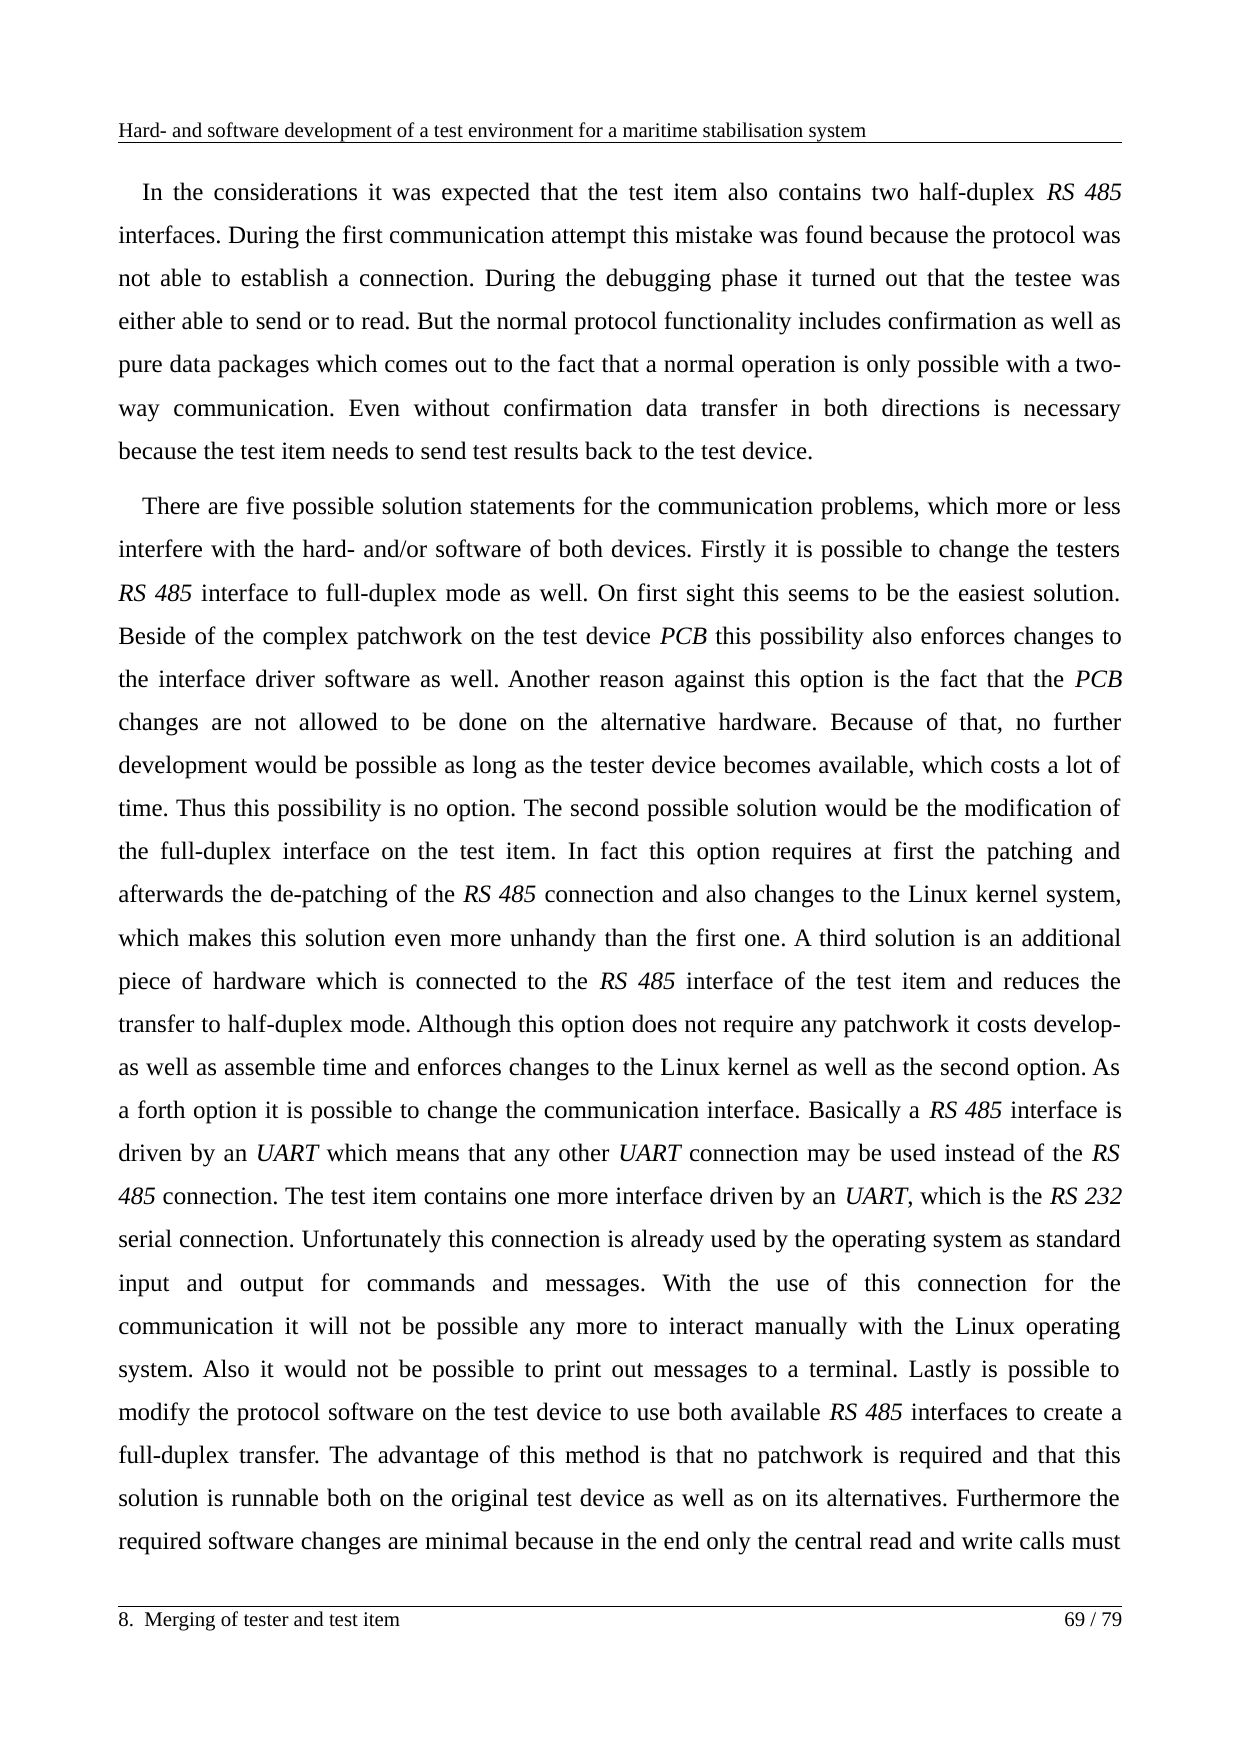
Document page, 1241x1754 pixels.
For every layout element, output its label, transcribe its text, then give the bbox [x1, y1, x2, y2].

text There are five possible solution statements for the communication problems, which more or less interfere with the hard- and/or software of both devices. Firstly it is possible to change the testers RS 485 interface to full-duplex mode as well. On first sight this seems to be the easiest solution. Beside of the complex patchwork on the test device PCB this possibility also enforces changes to the interface driver software as well. Another reason against this option is the fact that the PCB changes are not allowed to be done on the alternative hardware. Because of that, no further development would be possible as long as the tester device becomes available, which costs a lot of time. Thus this possibility is no option. The second possible solution would be the modification of the full-duplex interface on the test item. In fact this option requires at first the patching and afterwards the de-patching of the RS 485 connection and also changes to the Linux kernel system, which makes this solution even more unhandy than the first one. A third solution is an additional piece of hardware which is connected to the RS 485 interface of the test item and reduces the transfer to half-duplex mode. Although this option does not require any patchwork it costs develop- as well as assemble time and enforces changes to the Linux kernel as well as the second option. As a forth option it is possible to change the communication interface. Basically a RS 485 interface is driven by an UART which means that any other UART connection may be used instead of the RS 485 connection. The test item contains one more interface driven by an UART, which is the RS 232 serial connection. Unfortunately this connection is already used by the operating system as standard input and output for commands and messages. With the use of this connection for the communication it will not be possible any more to interact manually with the Linux operating system. Also it would not be possible to print out messages to a terminal. Lastly is possible to modify the protocol software on the test device to use both available RS 485 interfaces to create a full-duplex transfer. The advantage of this method is that no patchwork is required and that this solution is runnable both on the original test device as well as on its alternatives. Furthermore the required software changes are minimal because in the end only the central read and write calls must [118, 491, 1122, 1555]
text In the considerations it was expected that the test item also contains two half-duplex RS 485 interfaces. During the first communication attempt this mistake was found because the protocol was not able to establish a connection. During the debugging phase it turned out that the testee was either able to send or to read. But the normal protocol functionality includes confirmation as well as pure data packages which comes out to the fact that a normal operation is only possible with a two-way communication. Even without confirmation data transfer in both directions is necessary because the test item needs to send test results back to the test device. [118, 177, 1122, 464]
